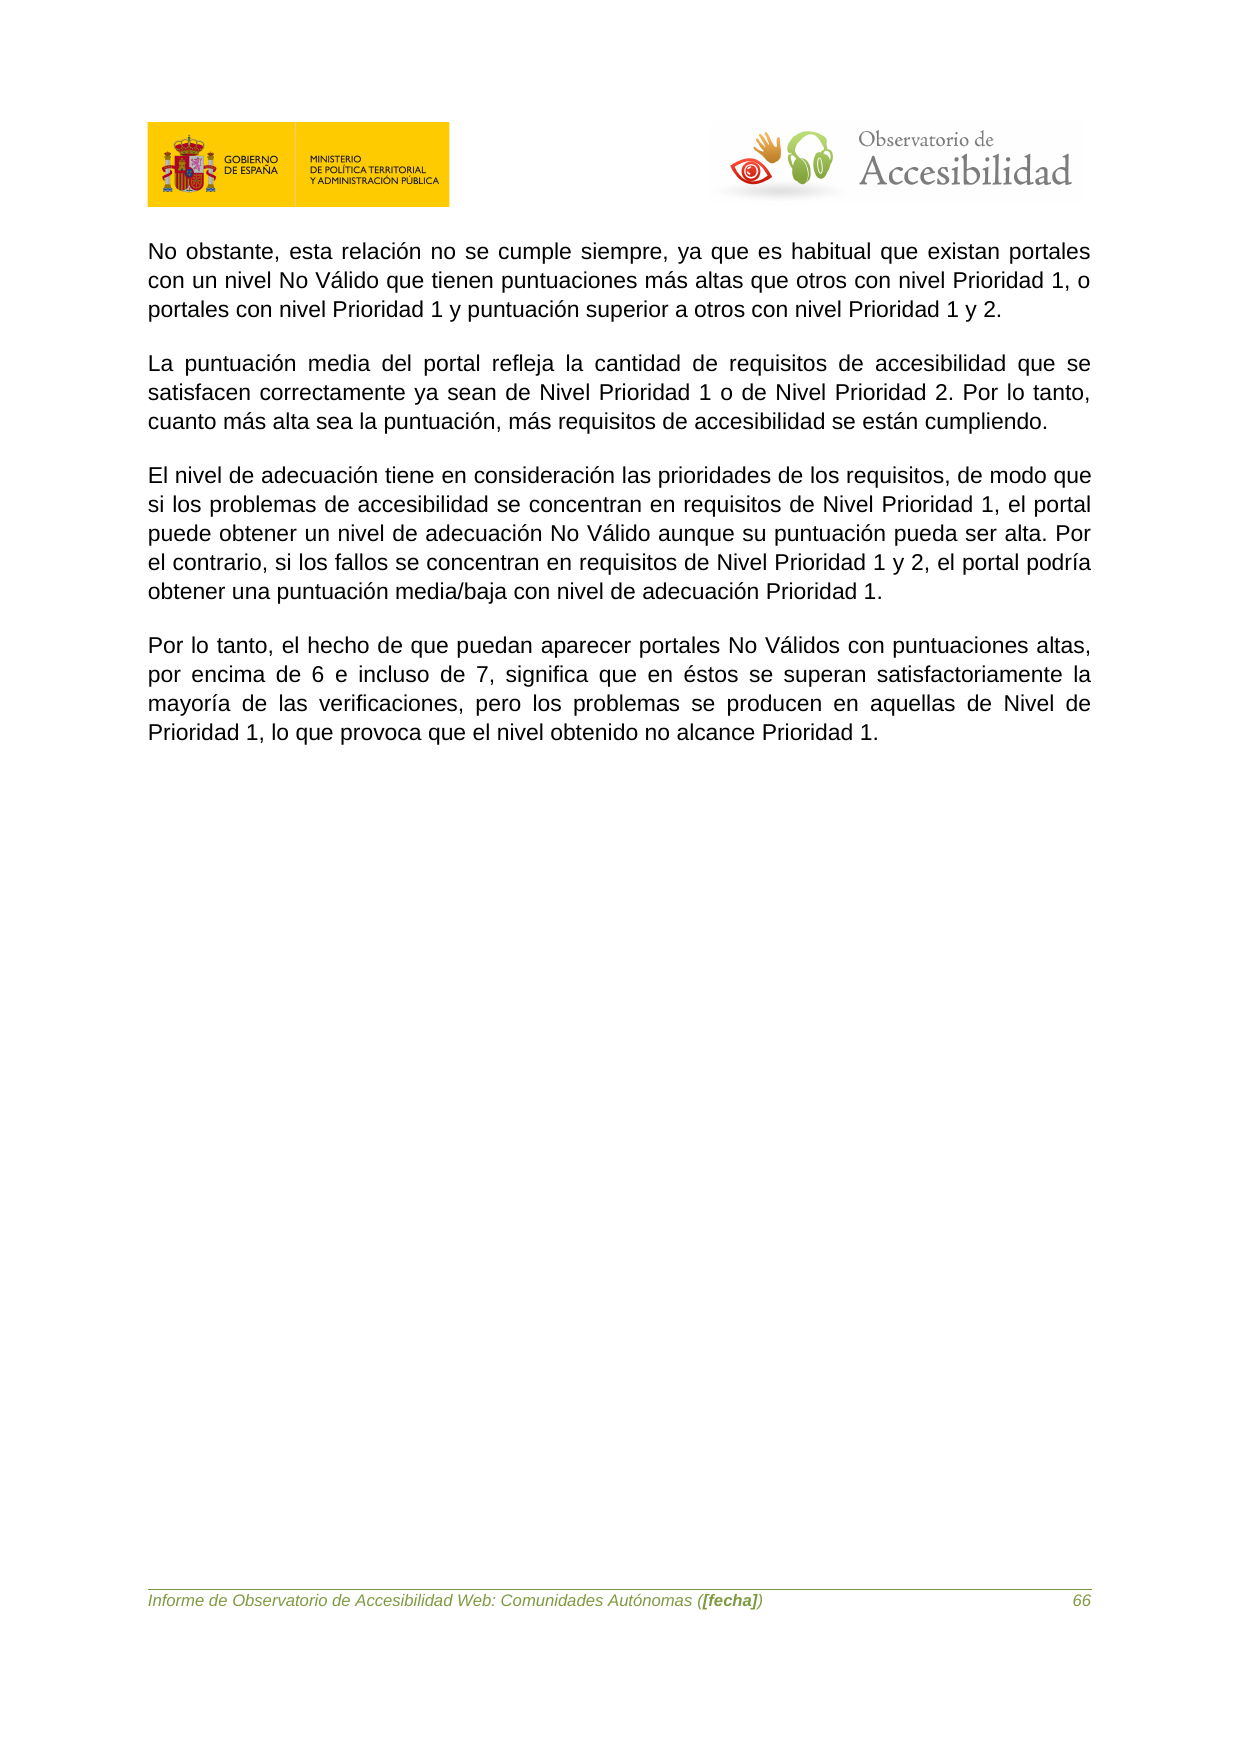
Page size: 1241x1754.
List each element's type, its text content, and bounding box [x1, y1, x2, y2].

text El nivel de adecuación tiene en consideración las prioridades de los requisitos, de modo que si los problemas de accesibilidad se concentran en requisitos de Nivel Prioridad 1, el portal puede obtener un nivel de adecuación No Válido aunque su puntuación pueda ser alta. Por el contrario, si los fallos se concentran en requisitos de Nivel Prioridad 1 y 2, el portal podría obtener una puntuación media/baja con nivel de adecuación Prioridad 1. [148, 462, 1092, 604]
text La puntuación media del portal refleja la cantidad de requisitos de accesibilidad que se satisfacen correctamente ya sean de Nivel Prioridad 1 o de Nivel Prioridad 2. Por lo tanto, cuanto más alta sea la puntuación, más requisitos de accesibilidad se están cumpliendo. [148, 350, 1092, 434]
text No obstante, esta relación no se cumple siempre, ya que es habitual que existan portales con un nivel No Válido que tienen puntuaciones más altas que otros con nivel Prioridad 1, o portales con nivel Prioridad 1 y puntuación superior a otros con nivel Prioridad 1 y 2. [148, 238, 1092, 322]
text Por lo tanto, el hecho de que puedan aparecer portales No Válidos con puntuaciones altas, por encima de 6 e incluso de 7, significa que en éstos se superan satisfactoriamente la mayoría de las verificaciones, pero los problemas se producen en aquellas de Nivel de Prioridad 1, lo que provoca que el nivel obtenido no alcance Prioridad 1. [148, 632, 1092, 745]
